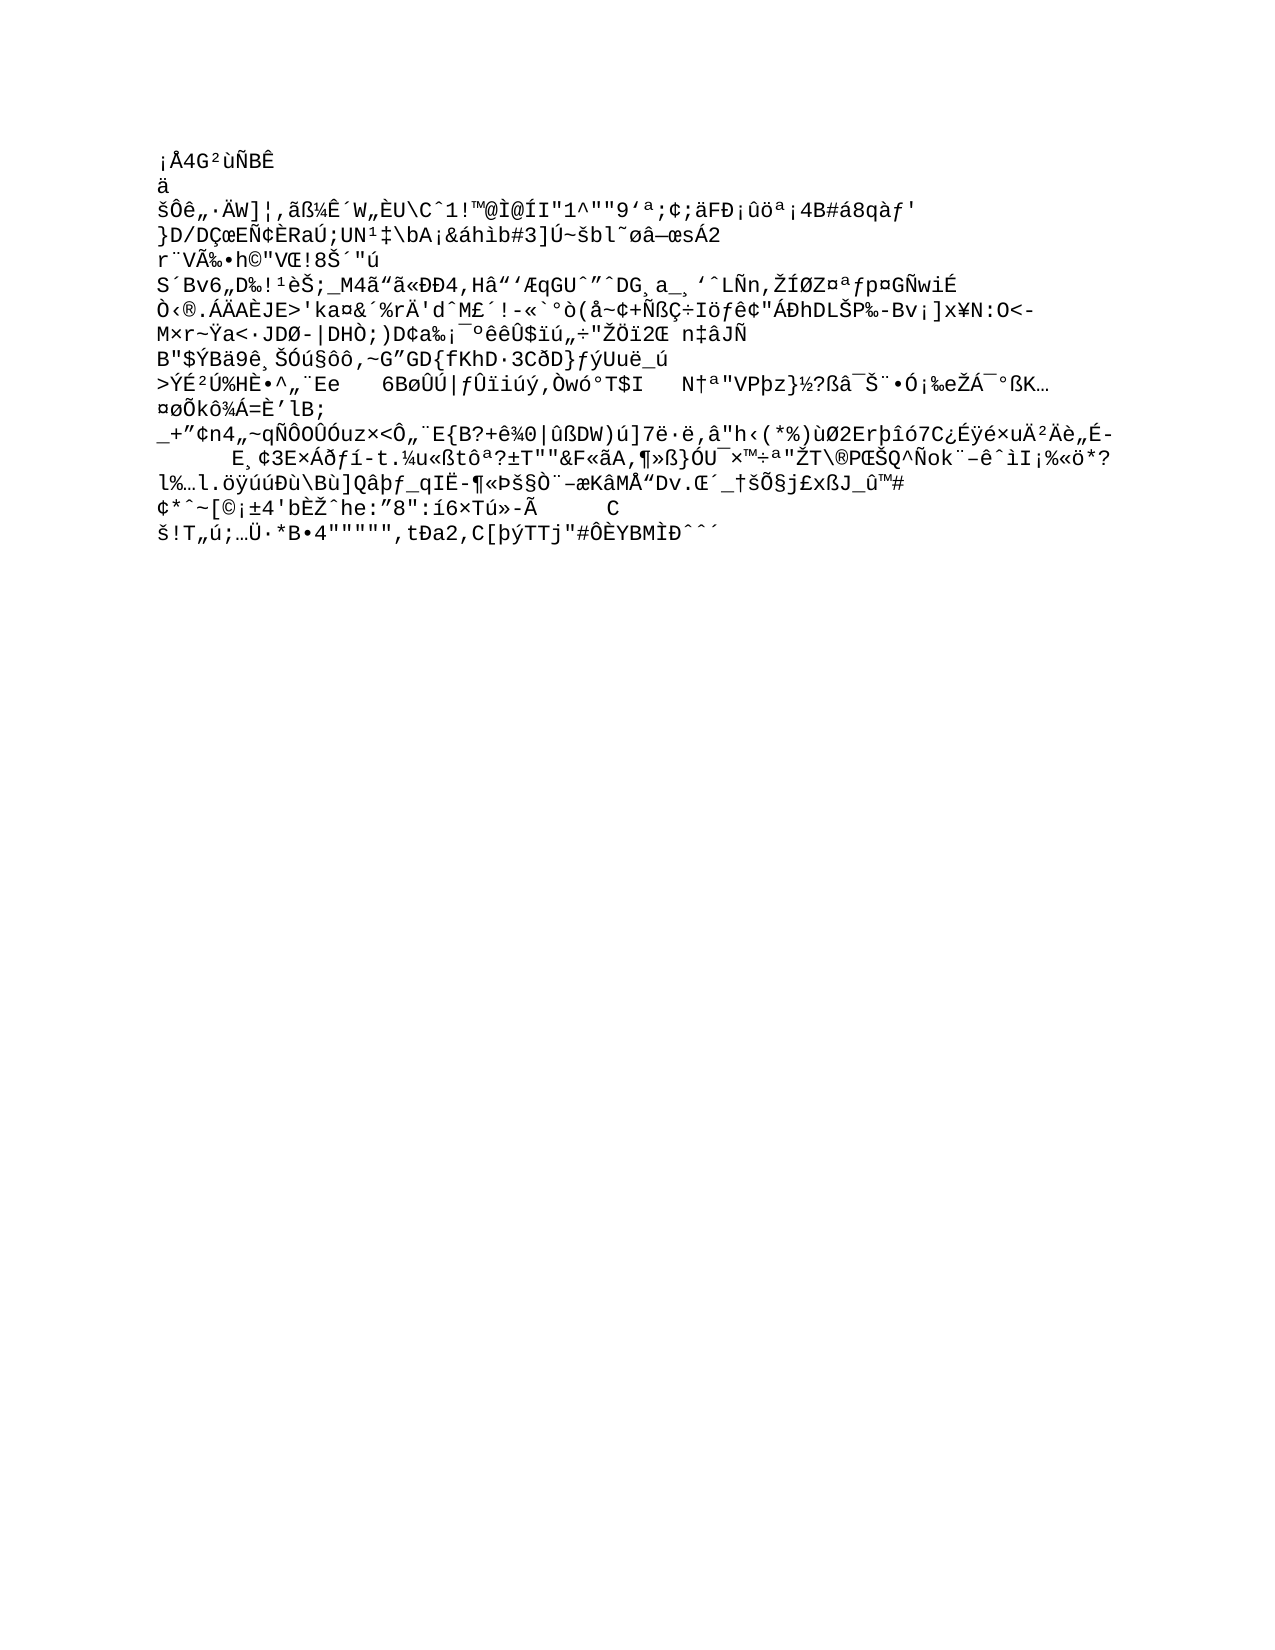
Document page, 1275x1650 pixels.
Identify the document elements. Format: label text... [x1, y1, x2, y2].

text M×r~Ÿa<·JDØ-|DHÒ;)D¢a‰¡¯ºêêÛ$ïú„÷"ŽÖï2Œ­ n‡âJÑ B"$ÝB­ä9ê¸ŠÓú§ôô‚~G”GD{fKhD·3CðD}ƒýUuë_ú >ÝÉ²Ú%HÈ•^„¨Ee 6BøÛÚ|ƒÛïiúý‚Òwó°T$I N†ª"VPþz}½?ßâ¯Š¨•Ó¡­‰eŽÁ¯°ßK…¤øÕkô¾Á=È’lB; _+”¢n4„~qÑÔOÛÓuz×<Ô„¨E{B?+ê¾0|ûßDW)ú]7ë·ë‚â"h‹(*%)ùØ2Erþîó7C¿Éÿé×uÄ²­Äè„É- E¸¢3E×Áðƒí-t.¼u«ßtôª?±T""&F«ãA‚¶»ß}ÓU¯×™÷ª"ŽT\®PŒŠQ^Ñok¨–êˆìI¡%«ö*?l%…l.öÿúúÐù\Bù]Qâþƒ_qIË‑¶«Þš§Ò¨–æKâMÅ“Dv.Œ´_†šÕ§j£xßJ_û™#¢*ˆ~[©¡±4'bÈŽˆhe:”8":í6×Tú»‑Ã C š!T„ú;…Ü·*B•4""""",tÐa2,C[þýTTj"#ÔÈYBMÌÐˆˆ´ [156, 323, 1118, 547]
text Ò‹®.ÁÄAÈJE>'ka¤&´%rÄ'dˆM£´!‑«`°ò(å~¢+ÑßÇ÷Iöƒê¢"ÁÐhDLŠP‰-Bv¡]x¥N:O<- [156, 299, 1118, 323]
text ¡Å4G²ùÑBÊ [156, 150, 1118, 175]
text r¨VÃ‰•h©"VŒ!8Š´"ú S´Bv6„D‰!¹èŠ;_M4ã“ã«ÐÐ4,Hâ“‘ÆqGUˆ”ˆDG¸a_¸‘ˆLÑn,ŽÍØZ¤ªƒp¤GÑwiÉ [156, 249, 1118, 299]
text }D/DÇœEÑ¢ÈRaÚ;UN¹‡\bA¡&áhìb#3]Ú~šbl˜øâ—œsÁ2 [156, 224, 1118, 249]
text ä šÔê„·ÄW]¦,ãß¼Ê´W„ÈU­\Cˆ1!™@Ì@ÍI"1^""9‘ª;¢;äFÐ¡ûöª¡4B#á8qàƒ' [156, 175, 1118, 224]
